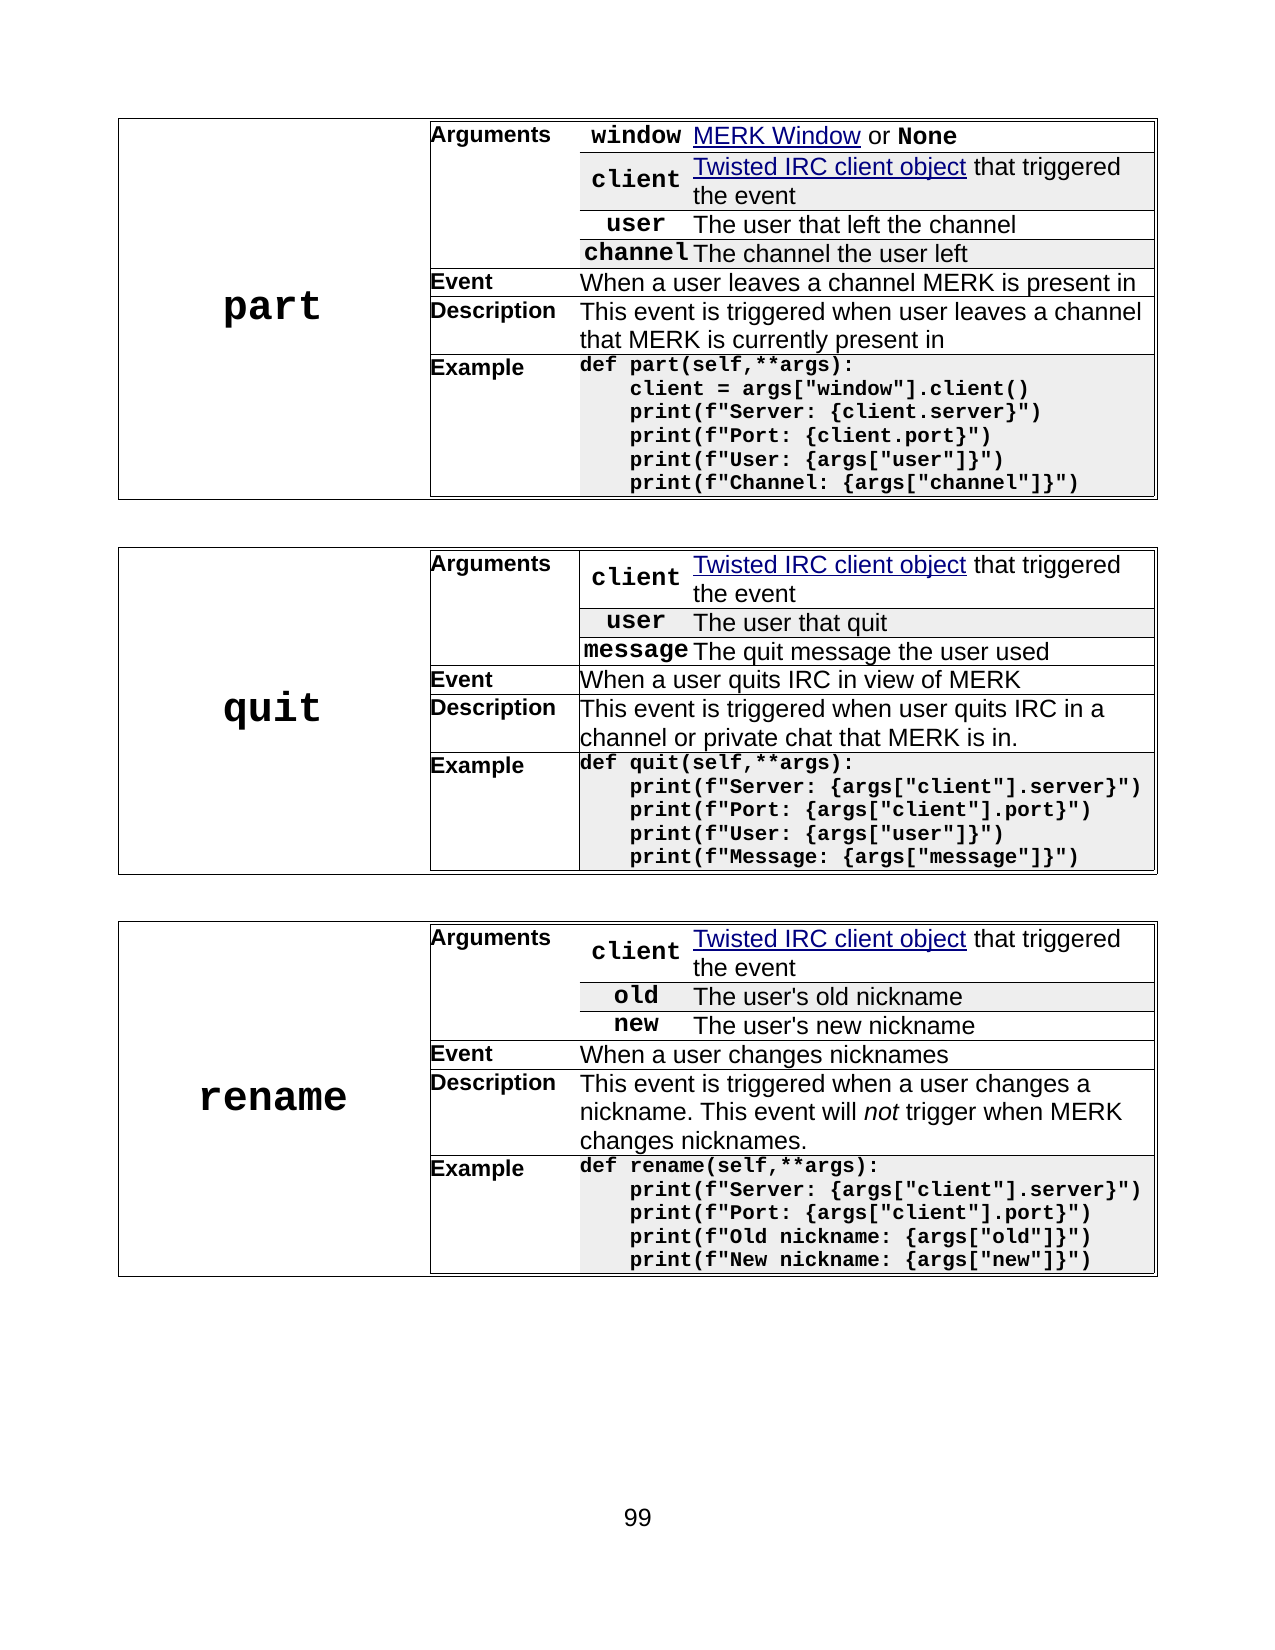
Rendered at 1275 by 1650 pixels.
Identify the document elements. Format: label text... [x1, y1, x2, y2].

table_header Twisted IRC client object that triggered the event [693, 925, 1154, 982]
table_cell Event [431, 666, 579, 694]
table_cell def rename(self,**args): print(f"Server: {args["client"].server}") print(f"Port: {args["client"].port}") print(f"Old nickname: {args["old"]}") print(f"New nickname: {args["new"]}") [580, 1156, 1154, 1273]
table_cell The user that quit [693, 609, 1154, 637]
table_cell Description [431, 1070, 579, 1155]
table_header part [119, 119, 427, 499]
table_header quit [119, 548, 427, 873]
table_cell When a user leaves a channel MERK is present in [580, 269, 1154, 296]
table_header MERK Window or None [693, 122, 1154, 152]
table_header client [580, 551, 693, 608]
table_cell old [580, 983, 693, 1011]
table_cell user [580, 609, 693, 637]
table_header window [580, 122, 693, 152]
table_header Arguments [431, 122, 579, 268]
table_header Twisted IRC client object that triggered the event [693, 551, 1154, 608]
table_cell user [580, 211, 693, 239]
table_header client [580, 925, 693, 982]
table_cell Example [431, 1156, 579, 1273]
table_cell Example [431, 355, 579, 496]
table_cell Example [431, 753, 579, 870]
table_cell Event [431, 269, 579, 296]
table_cell When a user quits IRC in view of MERK [580, 666, 1154, 694]
table_cell client [580, 153, 693, 210]
table_cell Event [431, 1041, 579, 1068]
table_cell Description [431, 695, 579, 752]
table_header [427, 548, 1157, 873]
table_cell Description [431, 297, 579, 354]
table_cell The user's new nickname [693, 1012, 1154, 1039]
table_cell def quit(self,**args): print(f"Server: {args["client"].server}") print(f"Port: {args["client"].port}") print(f"User: {args["user"]}") print(f"Message: {args["message"]}") [580, 753, 1154, 870]
table_cell This event is triggered when user leaves a channel that MERK is currently present in [580, 297, 1154, 354]
table_cell This event is triggered when a user changes a nickname. This event will not trigger when MERK changes nicknames. [580, 1070, 1154, 1155]
table_header Arguments [431, 925, 579, 1039]
table_cell The quit message the user used [693, 638, 1154, 665]
table_cell channel [580, 240, 693, 268]
table_cell When a user changes nicknames [580, 1041, 1154, 1068]
table_header [427, 922, 1157, 1276]
table_cell The user's old nickname [693, 983, 1154, 1011]
table_header [427, 119, 1157, 499]
table_cell def part(self,**args): client = args["window"].client() print(f"Server: {client.server}") print(f"Port: {client.port}") print(f"User: {args["user"]}") print(f"Channel: {args["channel"]}") [580, 355, 1154, 496]
table_cell The channel the user left [693, 240, 1154, 268]
table_cell This event is triggered when user quits IRC in a channel or private chat that MERK is in. [580, 695, 1154, 752]
table_cell new [580, 1012, 693, 1039]
table_header Arguments [431, 551, 579, 665]
table_cell Twisted IRC client object that triggered the event [693, 153, 1154, 210]
table_cell The user that left the channel [693, 211, 1154, 239]
table_header rename [119, 922, 427, 1276]
table_cell message [580, 638, 693, 665]
